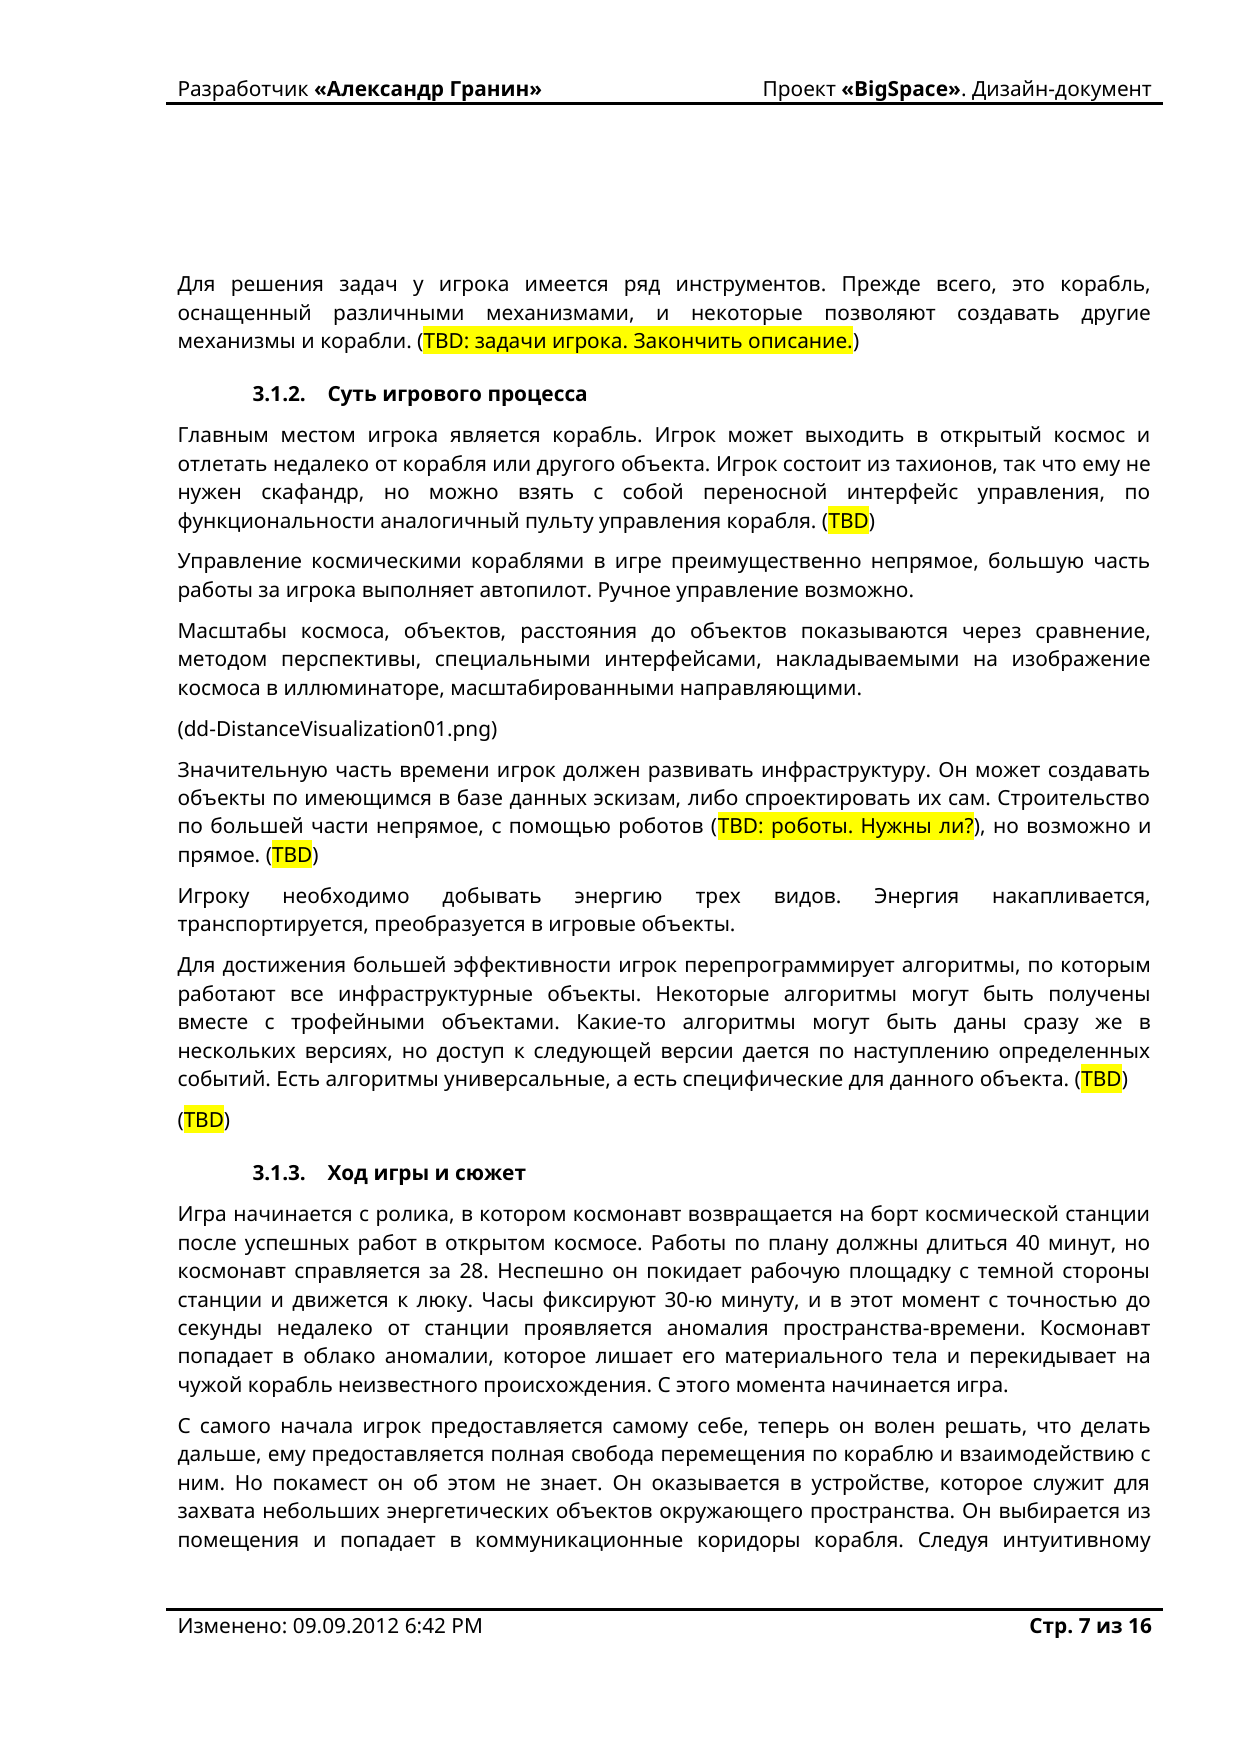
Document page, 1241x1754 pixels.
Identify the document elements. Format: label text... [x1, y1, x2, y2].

text С самого начала игрок предоставляется самому себе, теперь он волен решать, что делать дальше, ему предоставляется полная свобода перемещения по кораблю и взаимодействию с ним. Но покамест он об этом не знает. Он оказывается в устройстве, которое служит для захвата небольших энергетических объектов окружающего пространства. Он выбирается из помещения и попадает в коммуникационные коридоры корабля. Следуя интуитивному [177, 1411, 1152, 1553]
subtitle Суть игрового процесса [252, 379, 1152, 408]
text Значительную часть времени игрок должен развивать инфраструктуру. Он может создавать объекты по имеющимся в базе данных эскизам, либо спроектировать их сам. Строительство по большей части непрямое, с помощью роботов (TBD: роботы. Нужны ли?), но возможно и прямое. (TBD) [177, 755, 1152, 868]
text Управление космическими кораблями в игре преимущественно непрямое, большую часть работы за игрока выполняет автопилот. Ручное управление возможно. [177, 547, 1152, 603]
text Для достижения большей эффективности игрок перепрограммирует алгоритмы, по которым работают все инфраструктурные объекты. Некоторые алгоритмы могут быть получены вместе с трофейными объектами. Какие-то алгоритмы могут быть даны сразу же в нескольких версиях, но доступ к следующей версии дается по наступлению определенных событий. Есть алгоритмы универсальные, а есть специфические для данного объекта. (TBD) [177, 950, 1152, 1093]
text Масштабы космоса, объектов, расстояния до объектов показываются через сравнение, методом перспективы, специальными интерфейсами, накладываемыми на изображение космоса в иллюминаторе, масштабированными направляющими. [177, 616, 1152, 701]
text Игроку необходимо добывать энергию трех видов. Энергия накапливается, транспортируется, преобразуется в игровые объекты. [177, 881, 1152, 938]
text Игра начинается с ролика, в котором космонавт возвращается на борт космической станции после успешных работ в открытом космосе. Работы по плану должны длиться 40 минут, но космонавт справляется за 28. Неспешно он покидает рабочую площадку с темной стороны станции и движется к люку. Часы фиксируют 30-ю минуту, и в этот момент с точностью до секунды недалеко от станции проявляется аномалия пространства-времени. Космонавт попадает в облако аномалии, которое лишает его материального тела и перекидывает на чужой корабль неизвестного происхождения. С этого момента начинается игра. [177, 1199, 1152, 1398]
text (TBD) [177, 1105, 1152, 1133]
subtitle Ход игры и сюжет [252, 1158, 1152, 1187]
text (dd-DistanceVisualization01.png) [177, 714, 1152, 742]
text Для решения задач у игрока имеется ряд инструментов. Прежде всего, это корабль, оснащенный различными механизмами, и некоторые позволяют создавать другие механизмы и корабли. (TBD: задачи игрока. Закончить описание.) [177, 269, 1152, 354]
text Главным местом игрока является корабль. Игрок может выходить в открытый космос и отлетать недалеко от корабля или другого объекта. Игрок состоит из тахионов, так что ему не нужен скафандр, но можно взять с собой переносной интерфейс управления, по функциональности аналогичный пульту управления корабля. (TBD) [177, 420, 1152, 534]
